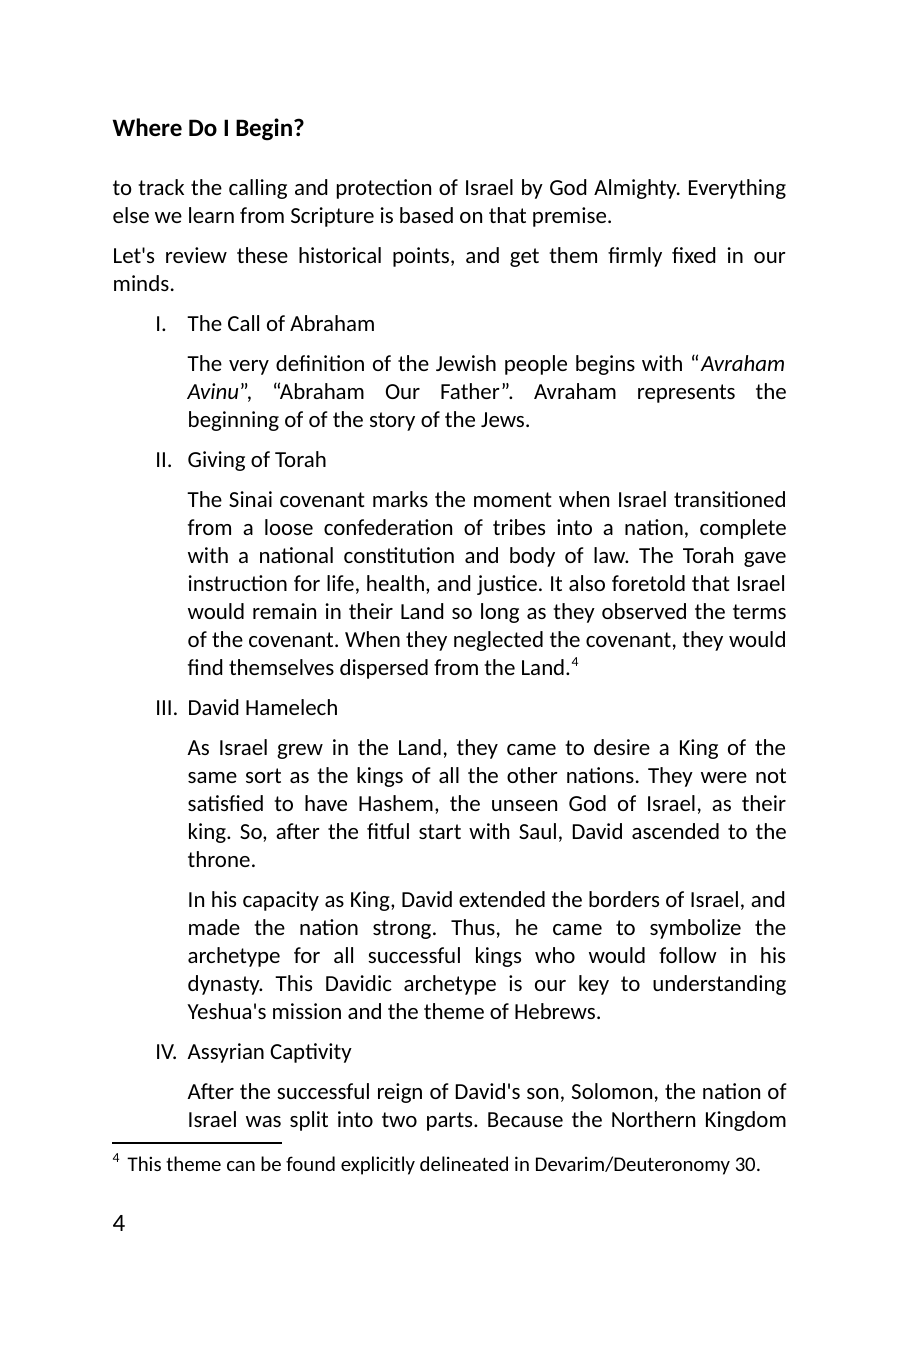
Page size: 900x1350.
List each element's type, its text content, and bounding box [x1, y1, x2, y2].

list The Sinai covenant marks the moment when Israel transitioned from a loose confederation of tribes into a nation, complete with a national constitution and body of law. The Torah gave instruction for life, health, and justice. It also foretold that Israel would remain in their Land so long as they observed the terms of the covenant. When they neglected the covenant, they would find themselves dispersed from the Land. [150, 485, 787, 681]
list After the successful reign of David's son, Solomon, the nation of Israel was split into two parts. Because the Northern Kingdom [150, 1077, 787, 1133]
text Let's review these historical points, and get them firmly fixed in our minds. [112, 241, 787, 297]
list In his capacity as King, David extended the borders of Israel, and made the nation strong. Thus, he came to symbolize the archetype for all successful kings who would follow in his dynasty. This Davidic archetype is our key to understanding Yeshua's mission and the theme of Hebrews. [150, 885, 787, 1025]
list David Hamelech [150, 693, 787, 721]
list The very definition of the Jewish people begins with “Avraham Avinu”, “Abraham Our Father”. Avraham represents the beginning of of the story of the Jews. [150, 349, 787, 433]
text to track the calling and protection of Israel by God Almighty. Everything else we learn from Scripture is based on that premise. [112, 173, 787, 229]
list The Call of Abraham [150, 309, 787, 337]
list As Israel grew in the Land, they came to desire a King of the same sort as the kings of all the other nations. They were not satisfied to have Hashem, the unseen God of Israel, as their king. So, after the fitful start with Saul, David ascended to the throne. [150, 733, 787, 873]
list Assyrian Captivity [150, 1037, 787, 1065]
list This theme can be found explicitly delineated in Devarim/Deuteronomy 30. [112, 1149, 787, 1177]
list Giving of Torah [150, 445, 787, 473]
